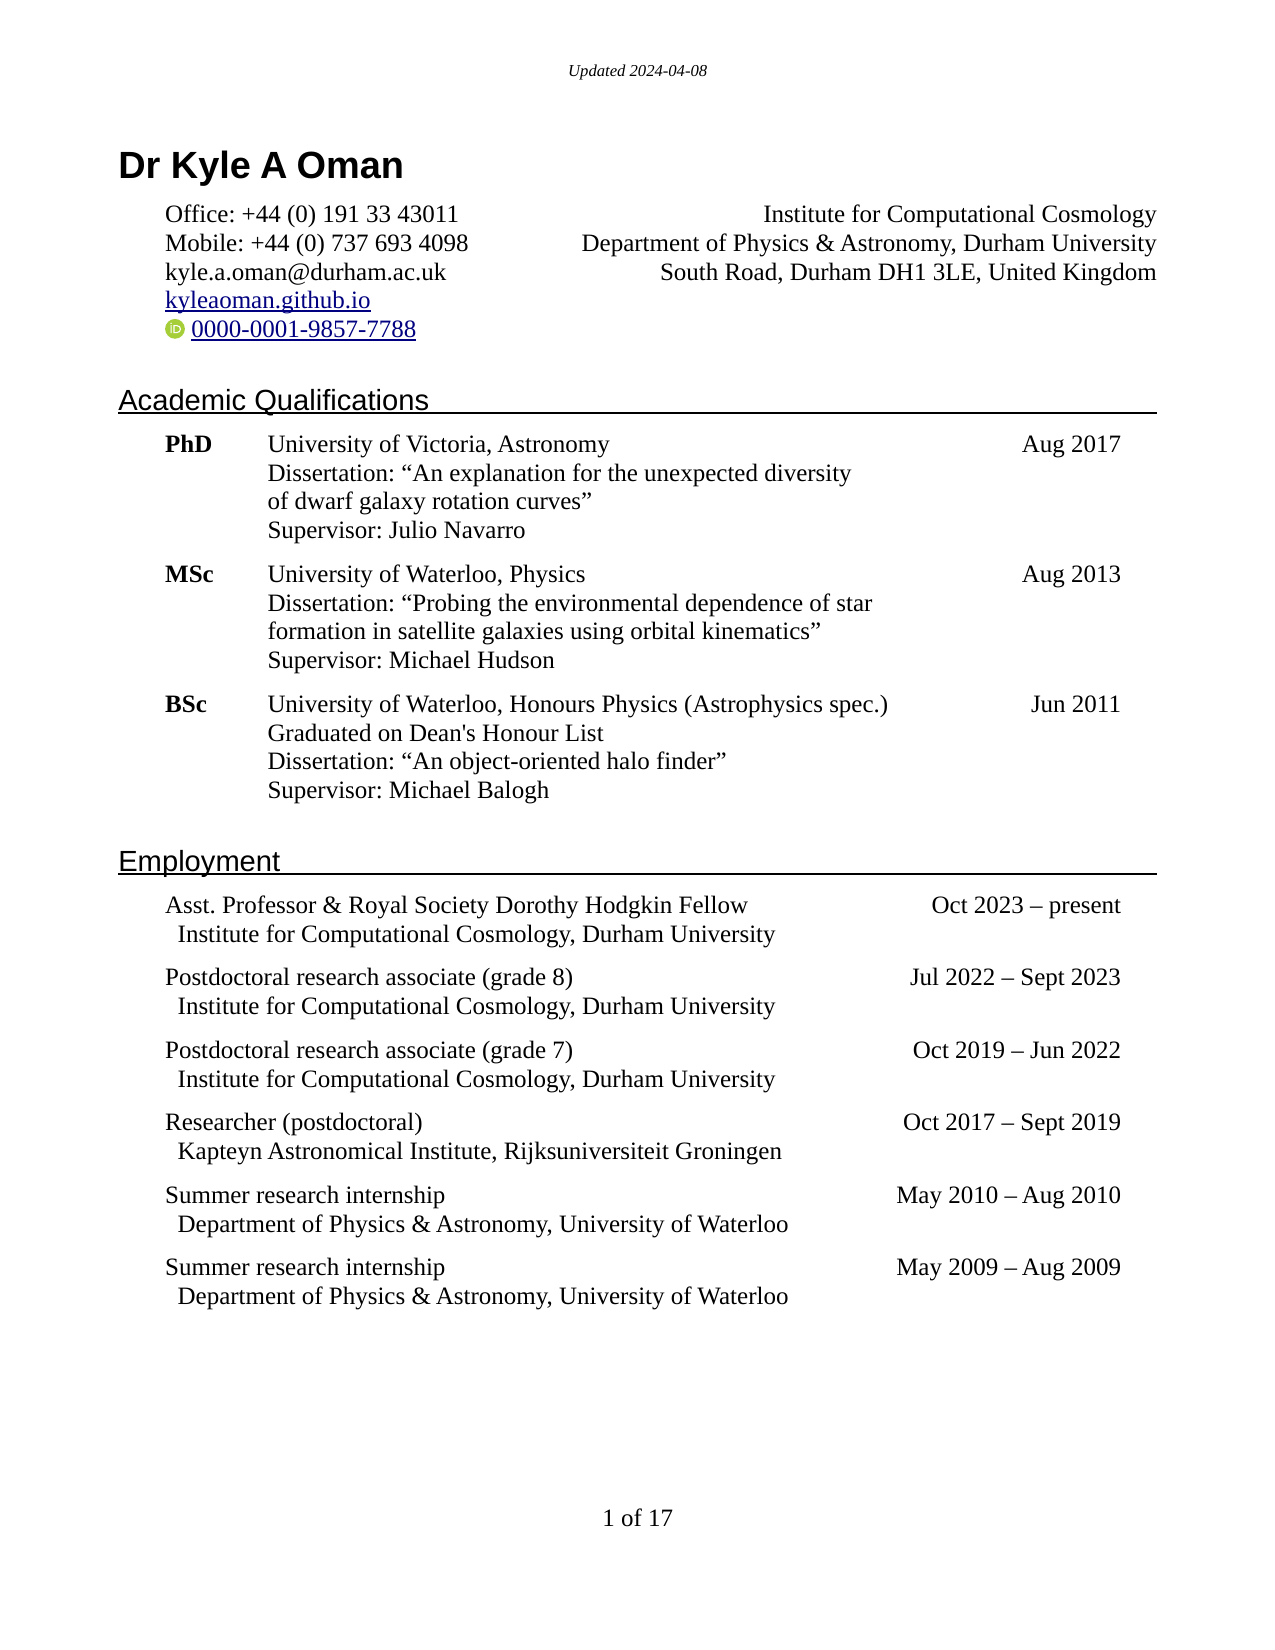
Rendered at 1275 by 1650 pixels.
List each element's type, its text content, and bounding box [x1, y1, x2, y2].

text Summer research internship May 2009 – Aug 2009 Department of Physics & Astronomy, University of Waterloo [118, 1252, 1157, 1310]
text kyle.a.oman@durham.ac.uk South Road, Durham DH1 3LE, United Kingdom kyleaoman.github.io [118, 257, 1157, 314]
text Mobile: +44 (0) 737 693 4098 Department of Physics & Astronomy, Durham University [118, 228, 1157, 257]
subtitle Dr Kyle A Oman [118, 143, 1157, 187]
text MSc University of Waterloo, Physics Aug 2013 Dissertation: “Probing the environmental dependence of star formation in satellite galaxies using orbital kinematics” Supervisor: Michael Hudson [118, 559, 1157, 674]
text Postdoctoral research associate (grade 7) Oct 2019 – Jun 2022 Institute for Computational Cosmology, Durham University [118, 1035, 1157, 1092]
text Summer research internship May 2010 – Aug 2010 Department of Physics & Astronomy, University of Waterloo [118, 1180, 1157, 1237]
text Asst. Professor & Royal Society Dorothy Hodgkin Fellow Oct 2023 – present Institute for Computational Cosmology, Durham University [118, 890, 1157, 947]
subtitle Employment [118, 844, 1157, 873]
text Researcher (postdoctoral) Oct 2017 – Sept 2019 Kapteyn Astronomical Institute, Rijksuniversiteit Groningen [118, 1107, 1157, 1165]
text BSc University of Waterloo, Honours Physics (Astrophysics spec.) Jun 2011 Graduated on Dean's Honour List Dissertation: “An object-oriented halo finder” Supervisor: Michael Balogh [118, 689, 1157, 804]
text Postdoctoral research associate (grade 8) Jul 2022 – Sept 2023 Institute for Computational Cosmology, Durham University [118, 962, 1157, 1020]
subtitle Academic Qualifications [118, 383, 1157, 412]
text 0000-0001-9857-7788 [118, 314, 1157, 343]
text Office: +44 (0) 191 33 43011 Institute for Computational Cosmology [118, 199, 1157, 228]
text PhD University of Victoria, Astronomy Aug 2017 Dissertation: “An explanation for the unexpected diversity of dwarf galaxy rotation curves” Supervisor: Julio Navarro [118, 429, 1157, 544]
